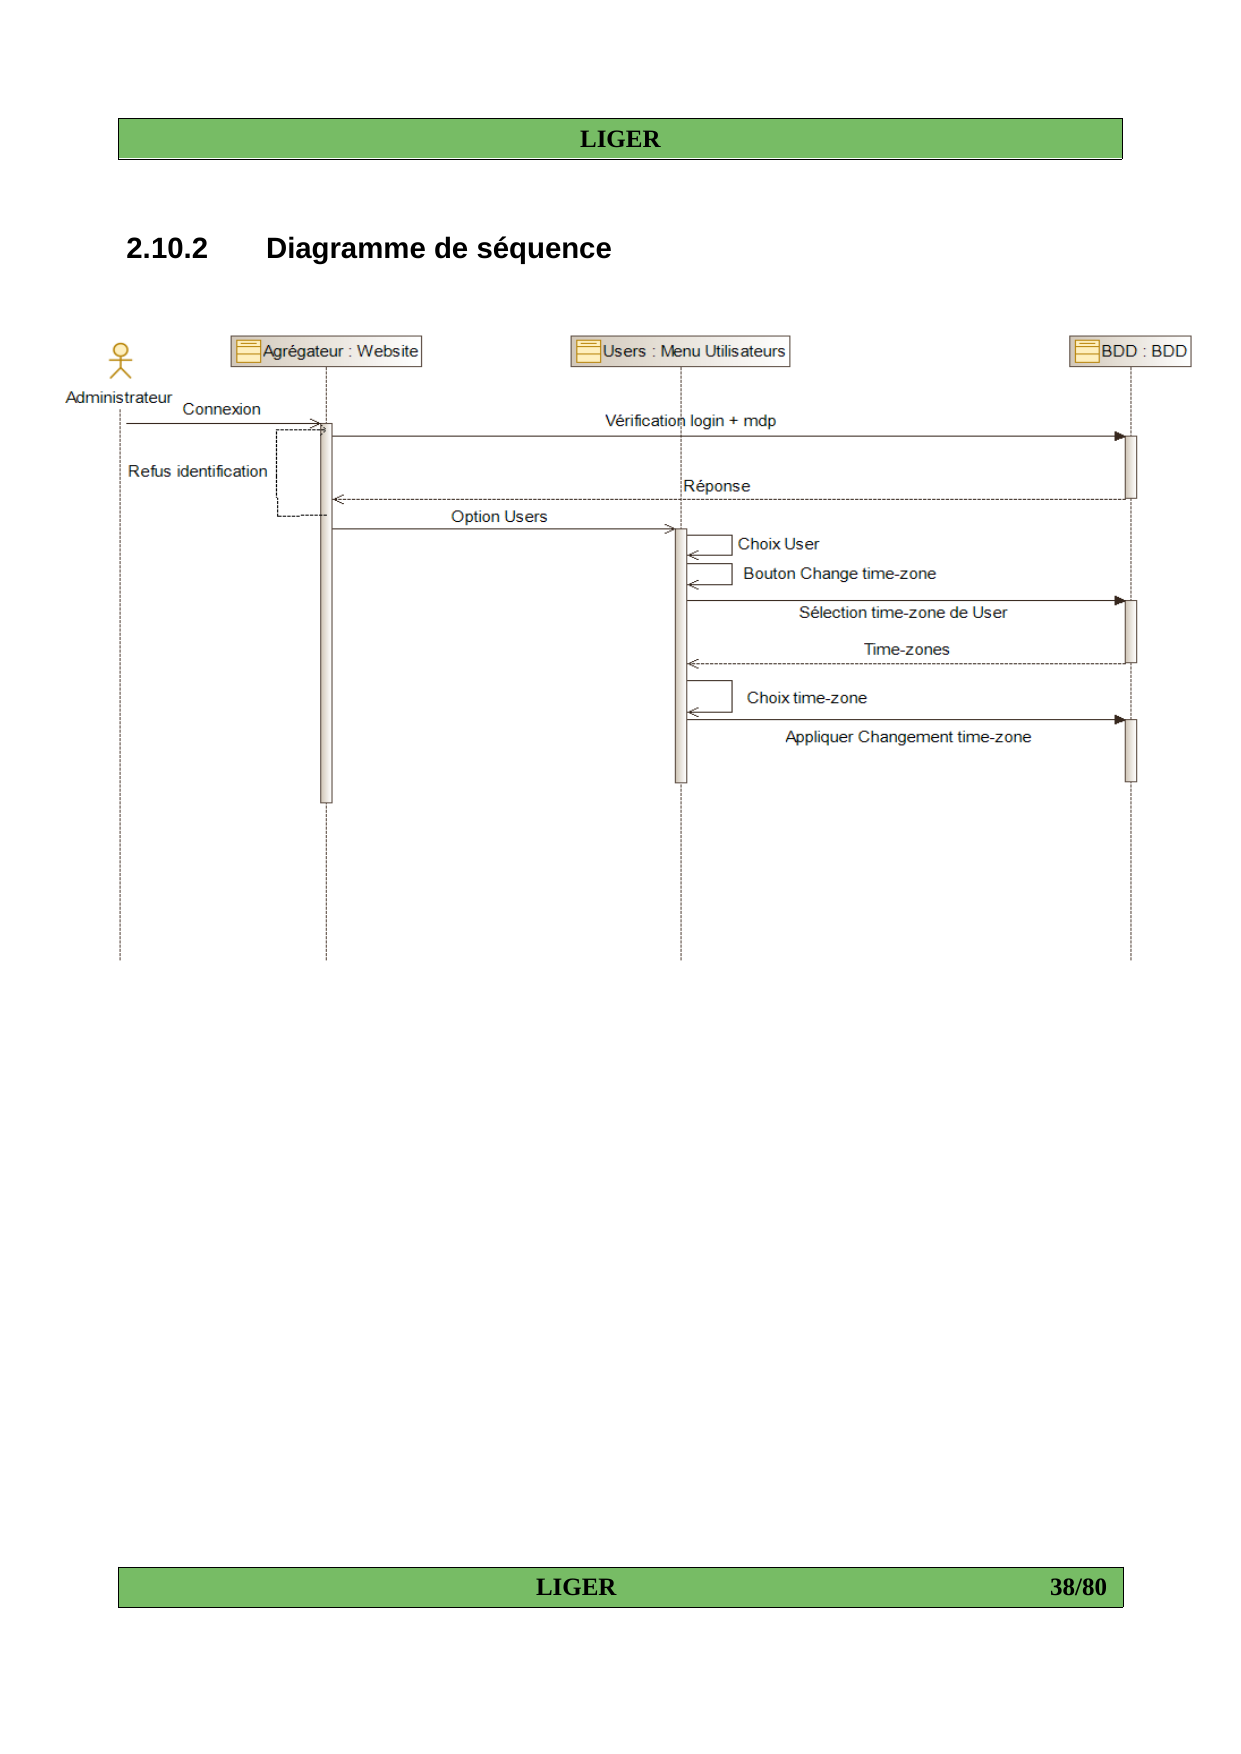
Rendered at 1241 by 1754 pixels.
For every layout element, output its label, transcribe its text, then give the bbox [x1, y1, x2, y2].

picture [38, 325, 1203, 972]
subtitle Diagramme de séquence [118, 231, 1122, 265]
